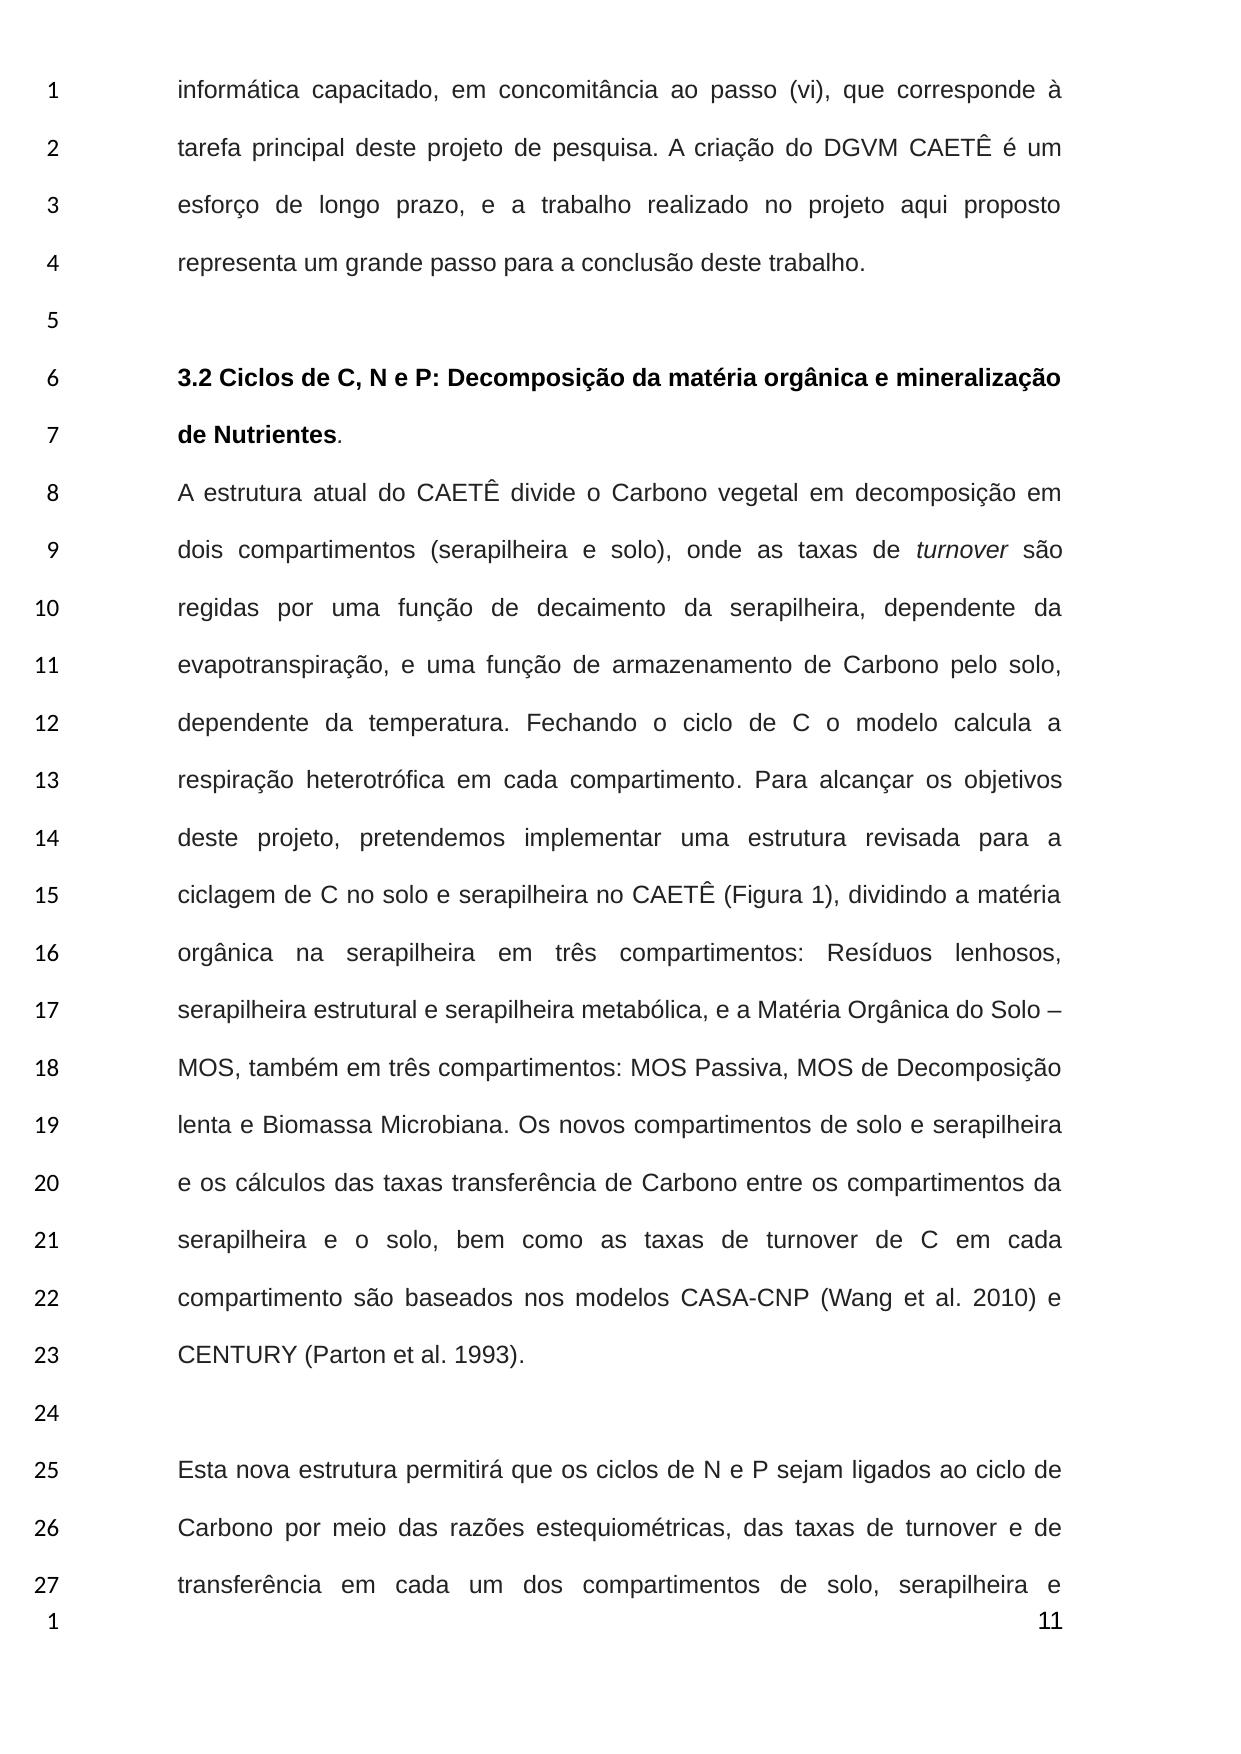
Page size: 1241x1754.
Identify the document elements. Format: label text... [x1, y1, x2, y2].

text A estrutura atual do CAETÊ divide o Carbono vegetal em decomposição em dois compartimentos (serapilheira e solo), onde as taxas de turnover são regidas por uma função de decaimento da serapilheira, dependente da evapotranspiração, e uma função de armazenamento de Carbono pelo solo, dependente da temperatura. Fechando o ciclo de C o modelo calcula a respiração heterotrófica em cada compartimento. Para alcançar os objetivos deste projeto, pretendemos implementar uma estrutura revisada para a ciclagem de C no solo e serapilheira no CAETÊ (Figura 1), dividindo a matéria orgânica na serapilheira em três compartimentos: Resíduos lenhosos, serapilheira estrutural e serapilheira metabólica, e a Matéria Orgânica do Solo – MOS, também em três compartimentos: MOS Passiva, MOS de Decomposição lenta e Biomassa Microbiana. Os novos compartimentos de solo e serapilheira e os cálculos das taxas transferência de Carbono entre os compartimentos da serapilheira e o solo, bem como as taxas de turnover de C em cada compartimento são baseados nos modelos CASA-CNP (Wang et al. 2010) e CENTURY (Parton et al. 1993). [177, 477, 1063, 1369]
text informática capacitado, em concomitância ao passo (vi), que corresponde à tarefa principal deste projeto de pesquisa. A criação do DGVM CAETÊ é um esforço de longo prazo, e a trabalho realizado no projeto aqui proposto representa um grande passo para a conclusão deste trabalho. [177, 75, 1063, 276]
text Esta nova estrutura permitirá que os ciclos de N e P sejam ligados ao ciclo de Carbono por meio das razões estequiométricas, das taxas de turnover e de transferência em cada um dos compartimentos de solo, serapilheira e [177, 1455, 1063, 1599]
text 3.2 Ciclos de C, N e P: Decomposição da matéria orgânica e mineralização de Nutrientes. [177, 362, 1063, 449]
